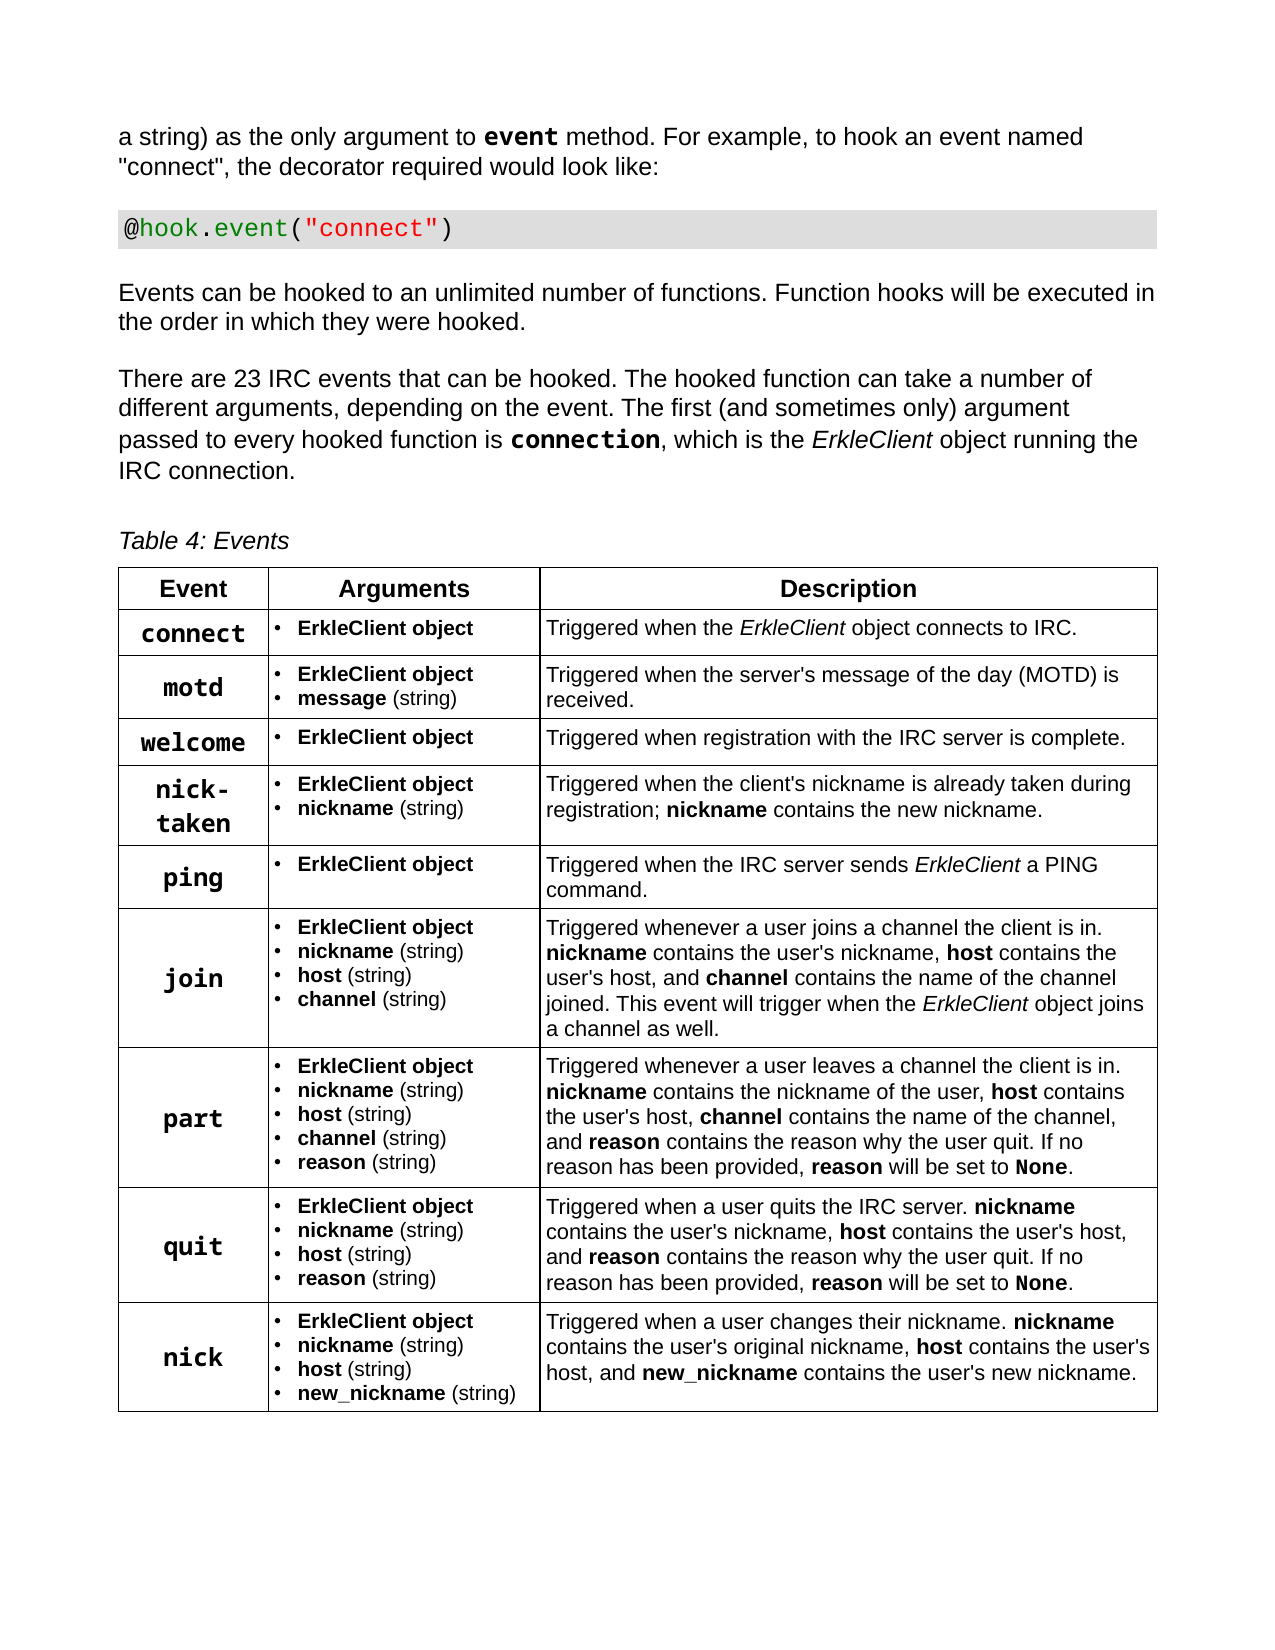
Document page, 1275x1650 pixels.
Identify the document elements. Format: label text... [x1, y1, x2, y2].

table_cell connect [119, 610, 268, 655]
table_cell Triggered when the client's nickname is already taken during registration; nickname contains the new nickname. [541, 766, 1157, 845]
table_header Event [119, 568, 268, 608]
table_cell ErkleClient object nickname (string) host (string) new_nickname (string) [269, 1303, 539, 1411]
table_cell ErkleClient object nickname (string) [269, 766, 539, 845]
table_cell Triggered when the server's message of the day (MOTD) is received. [541, 656, 1157, 718]
table_header @hook.event("connect") [118, 210, 1157, 249]
table_cell Triggered when the IRC server sends ErkleClient a PING command. [541, 846, 1157, 908]
table_cell quit [119, 1188, 268, 1302]
text Events can be hooked to an unlimited number of functions. Function hooks will be executed in the order in which they were hooked. [118, 278, 1157, 336]
table_cell nick-taken [119, 766, 268, 845]
table_cell Triggered when a user quits the IRC server. nickname contains the user's nickname, host contains the user's host, and reason contains the reason why the user quit. If no reason has been provided, reason will be set to None. [541, 1188, 1157, 1302]
table_cell part [119, 1048, 268, 1187]
table_cell Triggered whenever a user joins a channel the client is in. nickname contains the user's nickname, host contains the user's host, and channel contains the name of the channel joined. This event will trigger when the ErkleClient object joins a channel as well. [541, 909, 1157, 1047]
table_cell ErkleClient object message (string) [269, 656, 539, 718]
table_cell Triggered when registration with the IRC server is complete. [541, 719, 1157, 764]
table_cell motd [119, 656, 268, 718]
table_cell ErkleClient object [269, 719, 539, 764]
table_cell ping [119, 846, 268, 908]
table_cell welcome [119, 719, 268, 764]
table_cell Triggered when a user changes their nickname. nickname contains the user's original nickname, host contains the user's host, and new_nickname contains the user's new nickname. [541, 1303, 1157, 1411]
table_header Description [541, 568, 1157, 608]
table_cell nick [119, 1303, 268, 1411]
text Table 4: Events [118, 526, 1157, 555]
table_cell ErkleClient object nickname (string) host (string) channel (string) reason (string) [269, 1048, 539, 1187]
text There are 23 IRC events that can be hooked. The hooked function can take a number of different arguments, depending on the event. The first (and sometimes only) argument passed to every hooked function is connection, which is the ErkleClient object running the IRC connection. [118, 364, 1157, 485]
table_cell ErkleClient object [269, 610, 539, 655]
table_cell Triggered whenever a user leaves a channel the client is in. nickname contains the nickname of the user, host contains the user's host, channel contains the name of the channel, and reason contains the reason why the user quit. If no reason has been provided, reason will be set to None. [541, 1048, 1157, 1187]
table_header Arguments [269, 568, 539, 608]
table_cell join [119, 909, 268, 1047]
text a string) as the only argument to event method. For example, to hook an event named "connect", the decorator required would look like: [118, 118, 1157, 181]
table_cell ErkleClient object [269, 846, 539, 908]
table_cell ErkleClient object nickname (string) host (string) channel (string) [269, 909, 539, 1047]
table_cell Triggered when the ErkleClient object connects to IRC. [541, 610, 1157, 655]
table_cell ErkleClient object nickname (string) host (string) reason (string) [269, 1188, 539, 1302]
